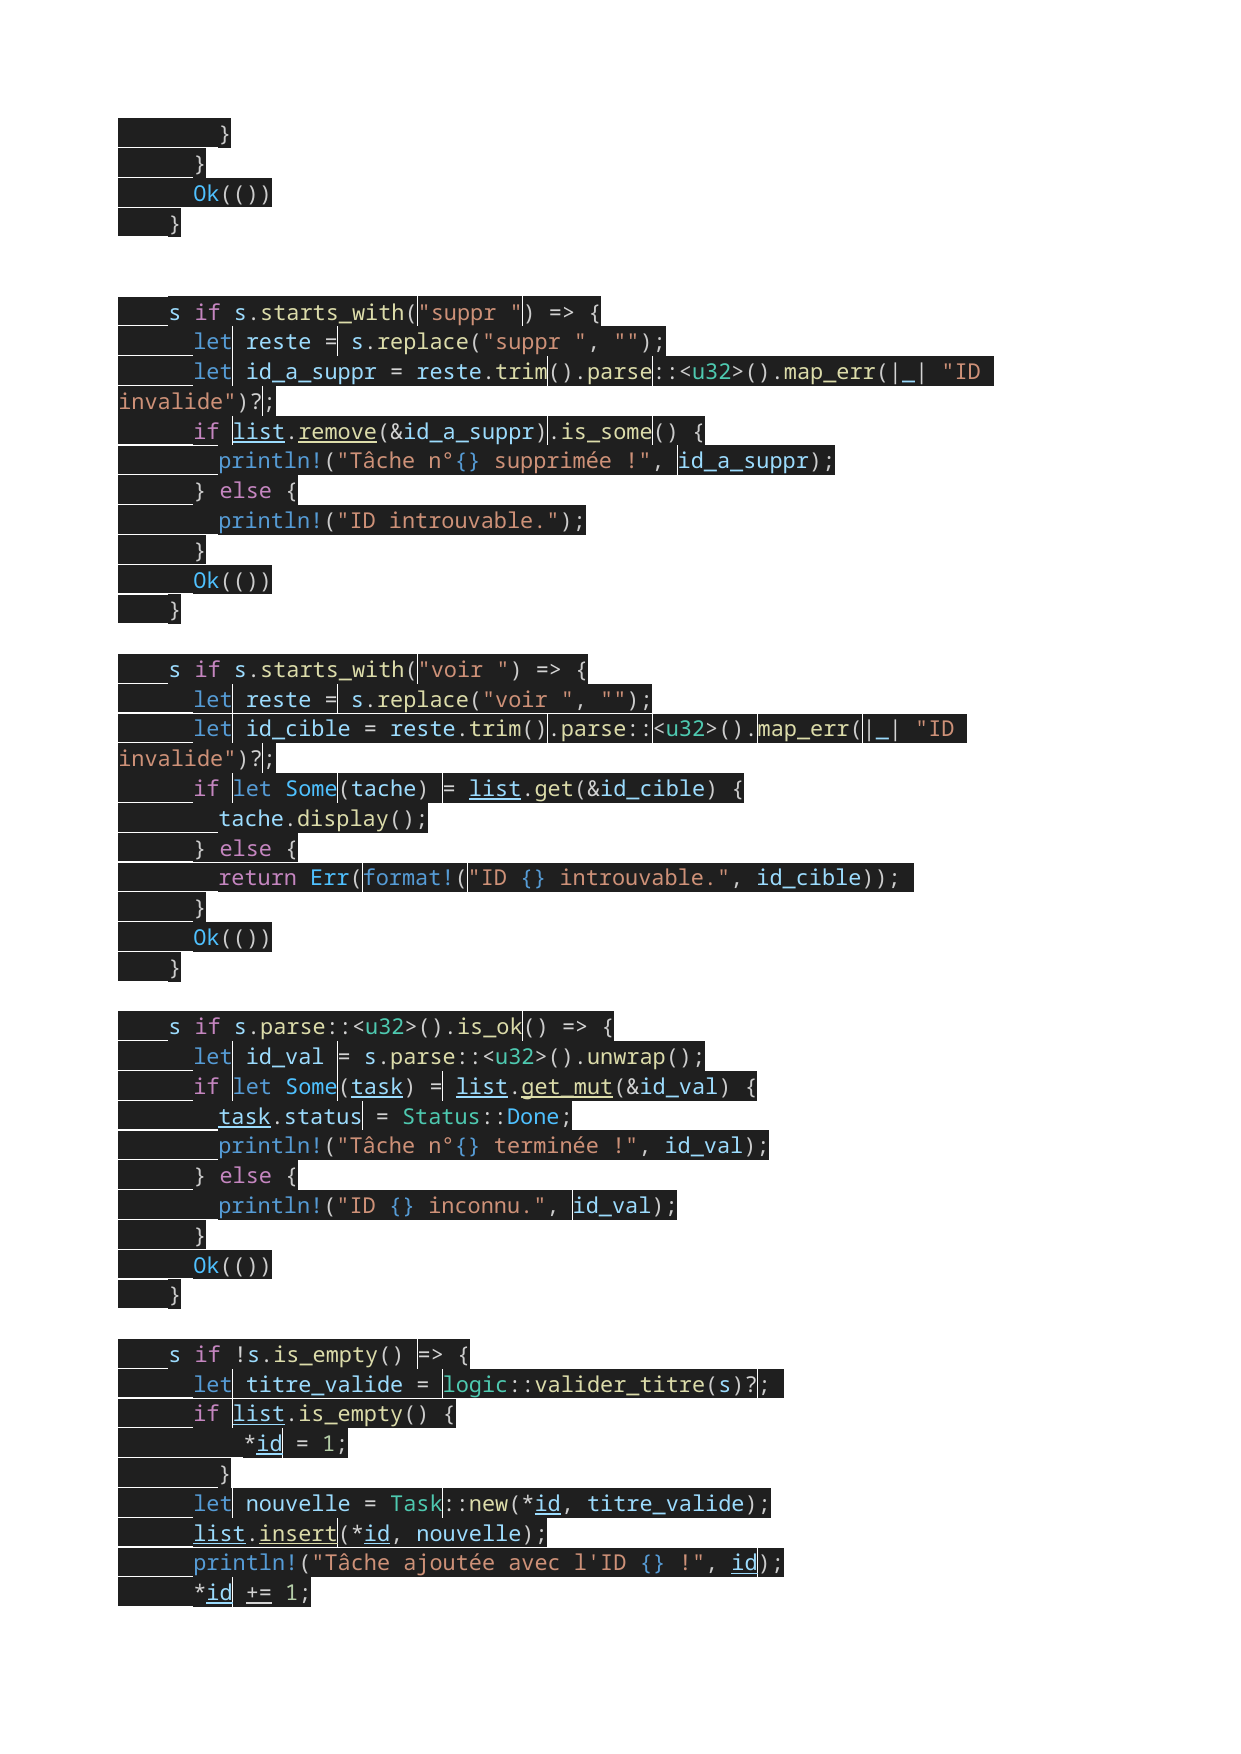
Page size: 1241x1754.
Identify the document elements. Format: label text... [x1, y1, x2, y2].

text s if s.starts_with("suppr ") => { [118, 296, 1122, 326]
text } [118, 1220, 1122, 1249]
text Ok(()) [118, 564, 1122, 594]
text println!("Tâche ajoutée avec l'ID {} !", id); [118, 1547, 1122, 1577]
text } [118, 1279, 1122, 1309]
text } [118, 535, 1122, 564]
text println!("Tâche n°{} supprimée !", id_a_suppr); [118, 445, 1122, 475]
text } [118, 118, 1122, 148]
text println!("Tâche n°{} terminée !", id_val); [118, 1130, 1122, 1160]
text println!("ID {} inconnu.", id_val); [118, 1190, 1122, 1220]
text list.insert(*id, nouvelle); [118, 1518, 1122, 1547]
text } [118, 148, 1122, 178]
text s if s.parse::<u32>().is_ok() => { [118, 1011, 1122, 1041]
text } [118, 1458, 1122, 1488]
text Ok(()) [118, 178, 1122, 207]
text s if s.starts_with("voir ") => { [118, 654, 1122, 684]
text } else { [118, 475, 1122, 505]
text let reste = s.replace("voir ", ""); [118, 684, 1122, 713]
text let titre_valide = logic::valider_titre(s)?; [118, 1369, 1122, 1398]
text } [118, 207, 1122, 237]
text let nouvelle = Task::new(*id, titre_valide); [118, 1488, 1122, 1518]
text if let Some(tache) = list.get(&id_cible) { [118, 773, 1122, 803]
text let id_val = s.parse::<u32>().unwrap(); [118, 1041, 1122, 1071]
text s if !s.is_empty() => { [118, 1339, 1122, 1369]
text } else { [118, 1160, 1122, 1190]
text return Err(format!("ID {} introuvable.", id_cible)); [118, 862, 1122, 892]
text } [118, 892, 1122, 922]
text let reste = s.replace("suppr ", ""); [118, 326, 1122, 356]
text task.status = Status::Done; [118, 1101, 1122, 1130]
text } else { [118, 833, 1122, 862]
text if let Some(task) = list.get_mut(&id_val) { [118, 1071, 1122, 1101]
text println!("ID introuvable."); [118, 505, 1122, 535]
text *id = 1; [118, 1428, 1122, 1458]
text if list.remove(&id_a_suppr).is_some() { [118, 416, 1122, 445]
text tache.display(); [118, 803, 1122, 833]
text } [118, 952, 1122, 982]
text *id += 1; [118, 1577, 1122, 1607]
text let id_cible = reste.trim().parse::<u32>().map_err(|_| "ID invalide")?; [118, 713, 1122, 773]
text Ok(()) [118, 922, 1122, 952]
text if list.is_empty() { [118, 1398, 1122, 1428]
text Ok(()) [118, 1249, 1122, 1279]
text let id_a_suppr = reste.trim().parse::<u32>().map_err(|_| "ID invalide")?; [118, 356, 1122, 416]
text } [118, 594, 1122, 624]
